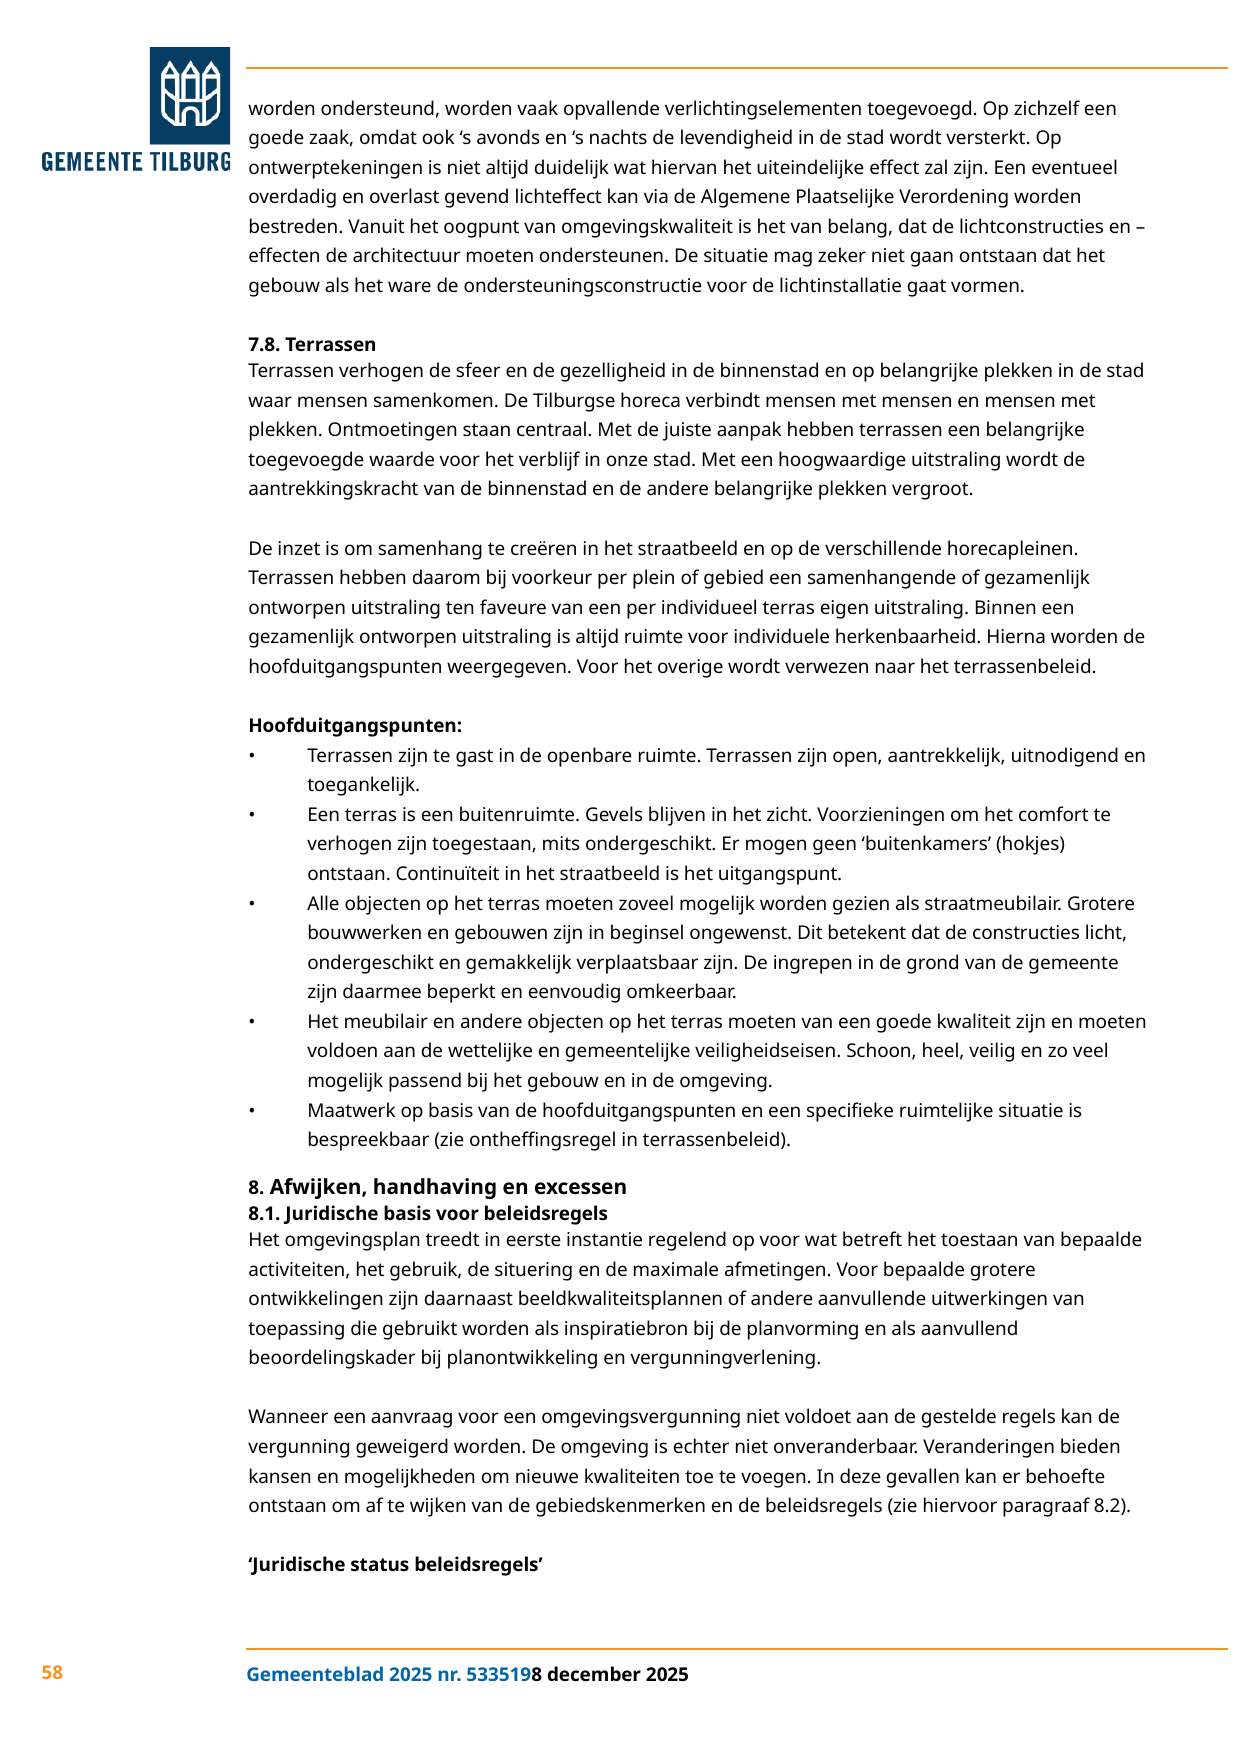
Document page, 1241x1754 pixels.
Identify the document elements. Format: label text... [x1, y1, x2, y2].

list Terrassen zijn te gast in de openbare ruimte. Terrassen zijn open, aantrekkelijk, uitnodigend en toegankelijk. [248, 742, 1152, 797]
picture [41, 47, 231, 172]
list Een terras is een buitenruimte. Gevels blijven in het zicht. Voorzieningen om het comfort te verhogen zijn toegestaan, mits ondergeschikt. Er mogen geen ‘buitenkamers’ (hokjes) ontstaan. Continuïteit in het straatbeeld is het uitgangspunt. [248, 801, 1152, 886]
list Alle objecten op het terras moeten zoveel mogelijk worden gezien als straatmeubilair. Grotere bouwwerken en gebouwen zijn in beginsel ongewenst. Dit betekent dat de constructies licht, ondergeschikt en gemakkelijk verplaatsbaar zijn. De ingrepen in de grond van de gemeente zijn daarmee beperkt en eenvoudig omkeerbaar. [248, 890, 1152, 1004]
list Maatwerk op basis van de hoofduitgangspunten en een specifieke ruimtelijke situatie is bespreekbaar (zie ontheffingsregel in terrassenbeleid). [248, 1097, 1152, 1152]
text De inzet is om samenhang te creëren in het straatbeeld en op de verschillende horecapleinen. Terrassen hebben daarom bij voorkeur per plein of gebied een samenhangende of gezamenlijk ontworpen uitstraling ten faveure van een per individueel terras eigen uitstraling. Binnen een gezamenlijk ontworpen uitstraling is altijd ruimte voor individuele herkenbaarheid. Hierna worden de hoofduitgangspunten weergegeven. Voor het overige wordt verwezen naar het terrassenbeleid. [248, 535, 1152, 679]
table_header ‘Juridische status beleidsregels’ [248, 1552, 1152, 1607]
list Het meubilair en andere objecten op het terras moeten van een goede kwaliteit zijn en moeten voldoen aan de wettelijke en gemeentelijke veiligheidseisen. Schoon, heel, veilig en zo veel mogelijk passend bij het gebouw en in de omgeving. [248, 1008, 1152, 1093]
text 8. Afwijken, handhaving en excessen [248, 1172, 1152, 1200]
text 7.8. Terrassen [248, 331, 1152, 357]
text Hoofduitgangspunten: [248, 712, 1152, 738]
text Wanneer een aanvraag voor een omgevingsvergunning niet voldoet aan de gestelde regels kan de vergunning geweigerd worden. De omgeving is echter niet onveranderbaar. Veranderingen bieden kansen en mogelijkheden om nieuwe kwaliteiten toe te voegen. In deze gevallen kan er behoefte ontstaan om af te wijken van de gebiedskenmerken en de beleidsregels (zie hiervoor paragraaf 8.2). [248, 1404, 1152, 1518]
text 8.1. Juridische basis voor beleidsregels [248, 1200, 1152, 1226]
text Terrassen verhogen de sfeer en de gezelligheid in de binnenstad en op belangrijke plekken in de stad waar mensen samenkomen. De Tilburgse horeca verbindt mensen met mensen en mensen met plekken. Ontmoetingen staan centraal. Met de juiste aanpak hebben terrassen een belangrijke toegevoegde waarde voor het verblijf in onze stad. Met een hoogwaardige uitstraling wordt de aantrekkingskracht van de binnenstad en de andere belangrijke plekken vergroot. [248, 357, 1152, 501]
text worden ondersteund, worden vaak opvallende verlichtingselementen toegevoegd. Op zichzelf een goede zaak, omdat ook ‘s avonds en ‘s nachts de levendigheid in de stad wordt versterkt. Op ontwerptekeningen is niet altijd duidelijk wat hiervan het uiteindelijke effect zal zijn. Een eventueel overdadig en overlast gevend lichteffect kan via de Algemene Plaatselijke Verordening worden bestreden. Vanuit het oogpunt van omgevingskwaliteit is het van belang, dat de lichtconstructies en –effecten de architectuur moeten ondersteunen. De situatie mag zeker niet gaan ontstaan dat het gebouw als het ware de ondersteuningsconstructie voor de lichtinstallatie gaat vormen. [248, 95, 1152, 298]
text Het omgevingsplan treedt in eerste instantie regelend op voor wat betreft het toestaan van bepaalde activiteiten, het gebruik, de situering en de maximale afmetingen. Voor bepaalde grotere ontwikkelingen zijn daarnaast beeldkwaliteitsplannen of andere aanvullende uitwerkingen van toepassing die gebruikt worden als inspiratiebron bij de planvorming en als aanvullend beoordelingskader bij planontwikkeling en vergunningverlening. [248, 1226, 1152, 1370]
